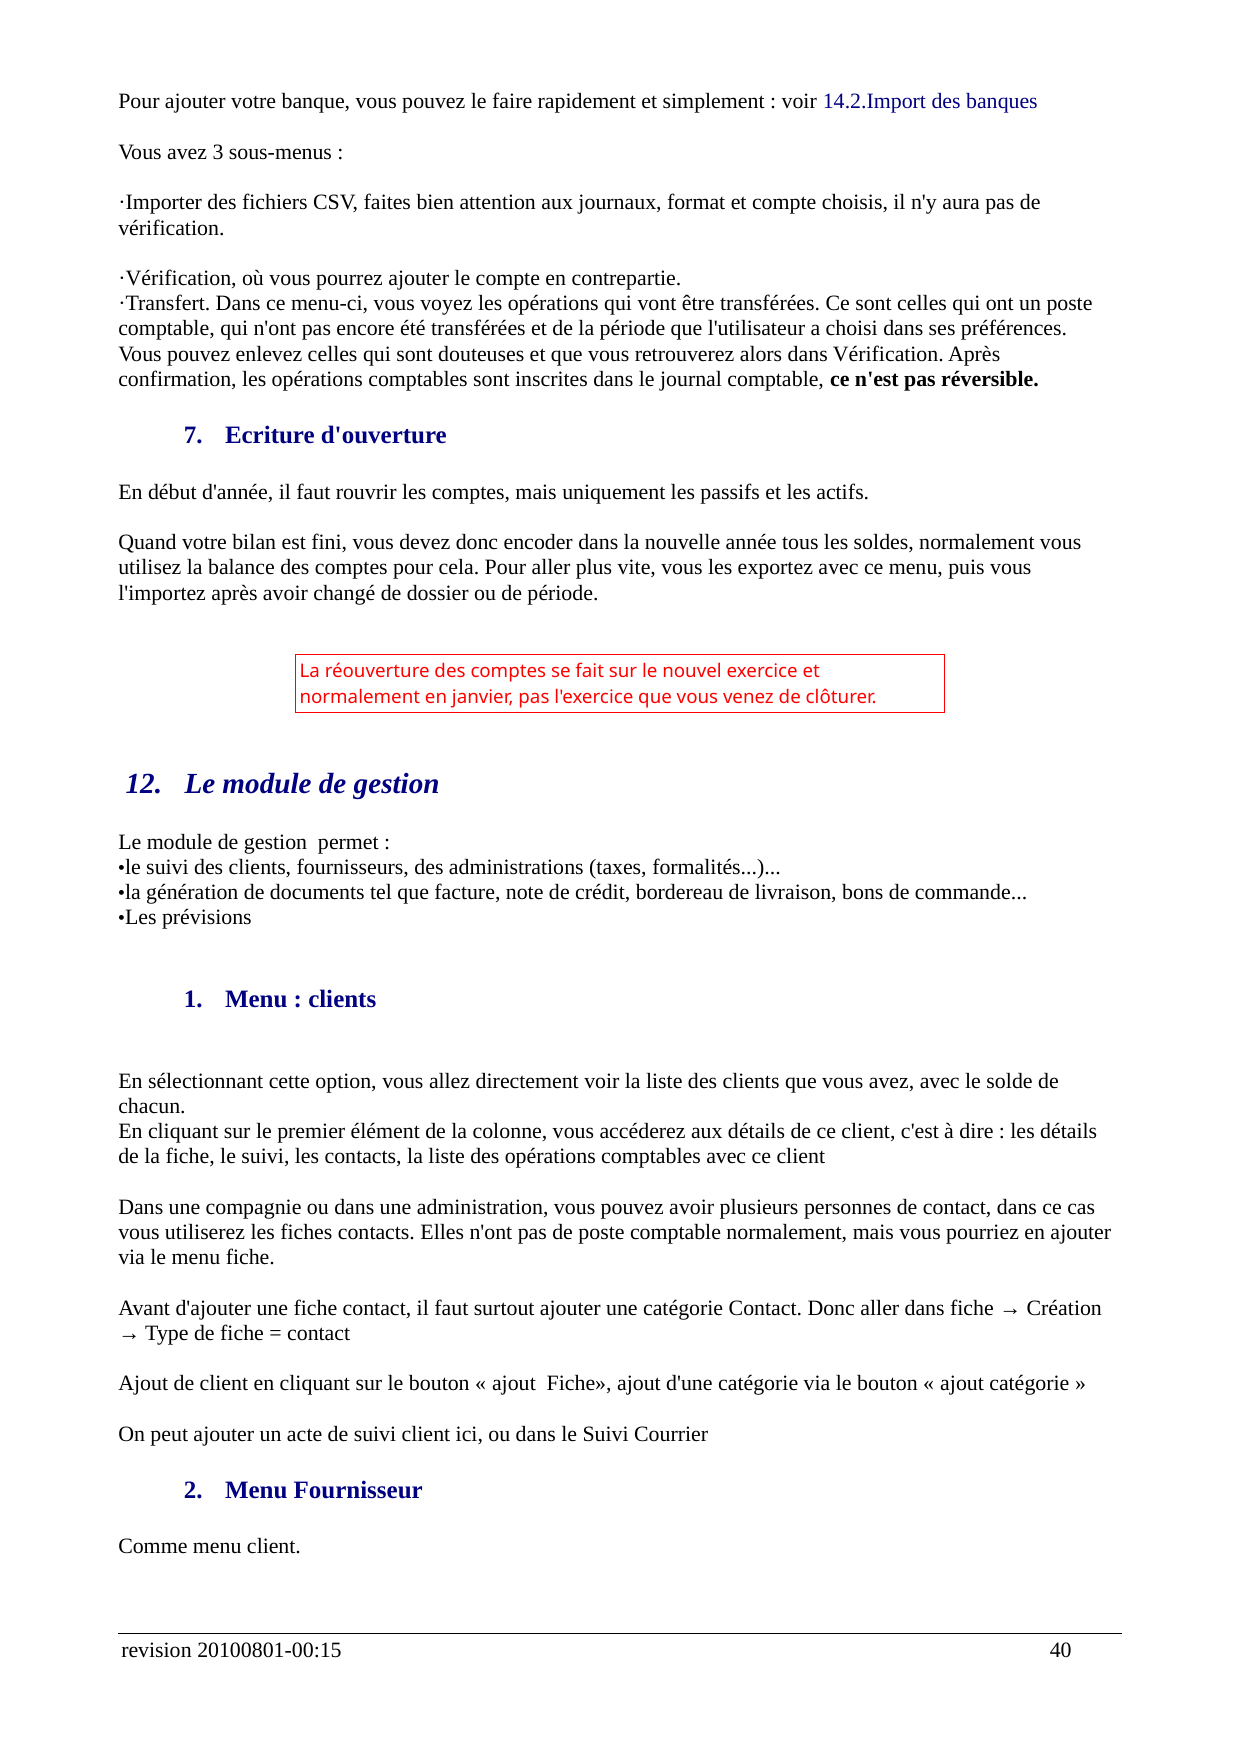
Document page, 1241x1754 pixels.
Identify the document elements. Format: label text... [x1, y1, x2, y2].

text On peut ajouter un acte de suivi client ici, ou dans le Suivi Courrier [118, 1421, 1122, 1446]
text En cliquant sur le premier élément de la colonne, vous accéderez aux détails de ce client, c'est à dire : les détails de la fiche, le suivi, les contacts, la liste des opérations comptables avec ce client [118, 1118, 1122, 1168]
text Pour ajouter votre banque, vous pouvez le faire rapidement et simplement : voir 14.2.Import des banques [118, 88, 1122, 114]
text Comme menu client. [118, 1533, 1122, 1559]
text Le module de gestion permet : [118, 829, 1122, 854]
text En début d'année, il faut rouvrir les comptes, mais uniquement les passifs et les actifs. [118, 479, 1122, 504]
list la génération de documents tel que facture, note de crédit, bordereau de livraison, bons de commande... [118, 879, 1122, 904]
subtitle Le module de gestion [118, 766, 1122, 799]
text ·Transfert. Dans ce menu-ci, vous voyez les opérations qui vont être transférées. Ce sont celles qui ont un poste comptable, qui n'ont pas encore été transférées et de la période que l'utilisateur a choisi dans ses préférences. [118, 290, 1122, 341]
text ·Importer des fichiers CSV, faites bien attention aux journaux, format et compte choisis, il n'y aura pas de vérification. [118, 189, 1122, 240]
text Dans une compagnie ou dans une administration, vous pouvez avoir plusieurs personnes de contact, dans ce cas vous utiliserez les fiches contacts. Elles n'ont pas de poste comptable normalement, mais vous pourriez en ajouter via le menu fiche. [118, 1194, 1122, 1269]
text Avant d'ajouter une fiche contact, il faut surtout ajouter une catégorie Contact. Donc aller dans fiche → Création → Type de fiche = contact [118, 1294, 1122, 1345]
text ·Vérification, où vous pourrez ajouter le compte en contrepartie. [118, 265, 1122, 290]
list Les prévisions [118, 904, 1122, 929]
text Quand votre bilan est fini, vous devez donc encoder dans la nouvelle année tous les soldes, normalement vous utilisez la balance des comptes pour cela. Pour aller plus vite, vous les exportez avec ce menu, puis vous l'importez après avoir changé de dossier ou de période. [118, 529, 1122, 605]
subtitle Menu : clients [177, 984, 1122, 1013]
text En sélectionnant cette option, vous allez directement voir la liste des clients que vous avez, avec le solde de chacun. [118, 1068, 1122, 1118]
text Vous avez 3 sous-menus : [118, 139, 1122, 164]
subtitle Ecriture d'ouverture [177, 421, 1122, 449]
list le suivi des clients, fournisseurs, des administrations (taxes, formalités...)... [118, 854, 1122, 879]
text La réouverture des comptes se fait sur le nouvel exercice et normalement en janvier, pas l'exercice que vous venez de clôturer. [296, 655, 944, 712]
text Vous pouvez enlevez celles qui sont douteuses et que vous retrouverez alors dans Vérification. Après confirmation, les opérations comptables sont inscrites dans le journal comptable, ce n'est pas réversible. [118, 341, 1122, 391]
text Ajout de client en cliquant sur le bouton « ajout Fiche», ajout d'une catégorie via le bouton « ajout catégorie » [118, 1370, 1122, 1395]
subtitle Menu Fournisseur [177, 1475, 1122, 1504]
